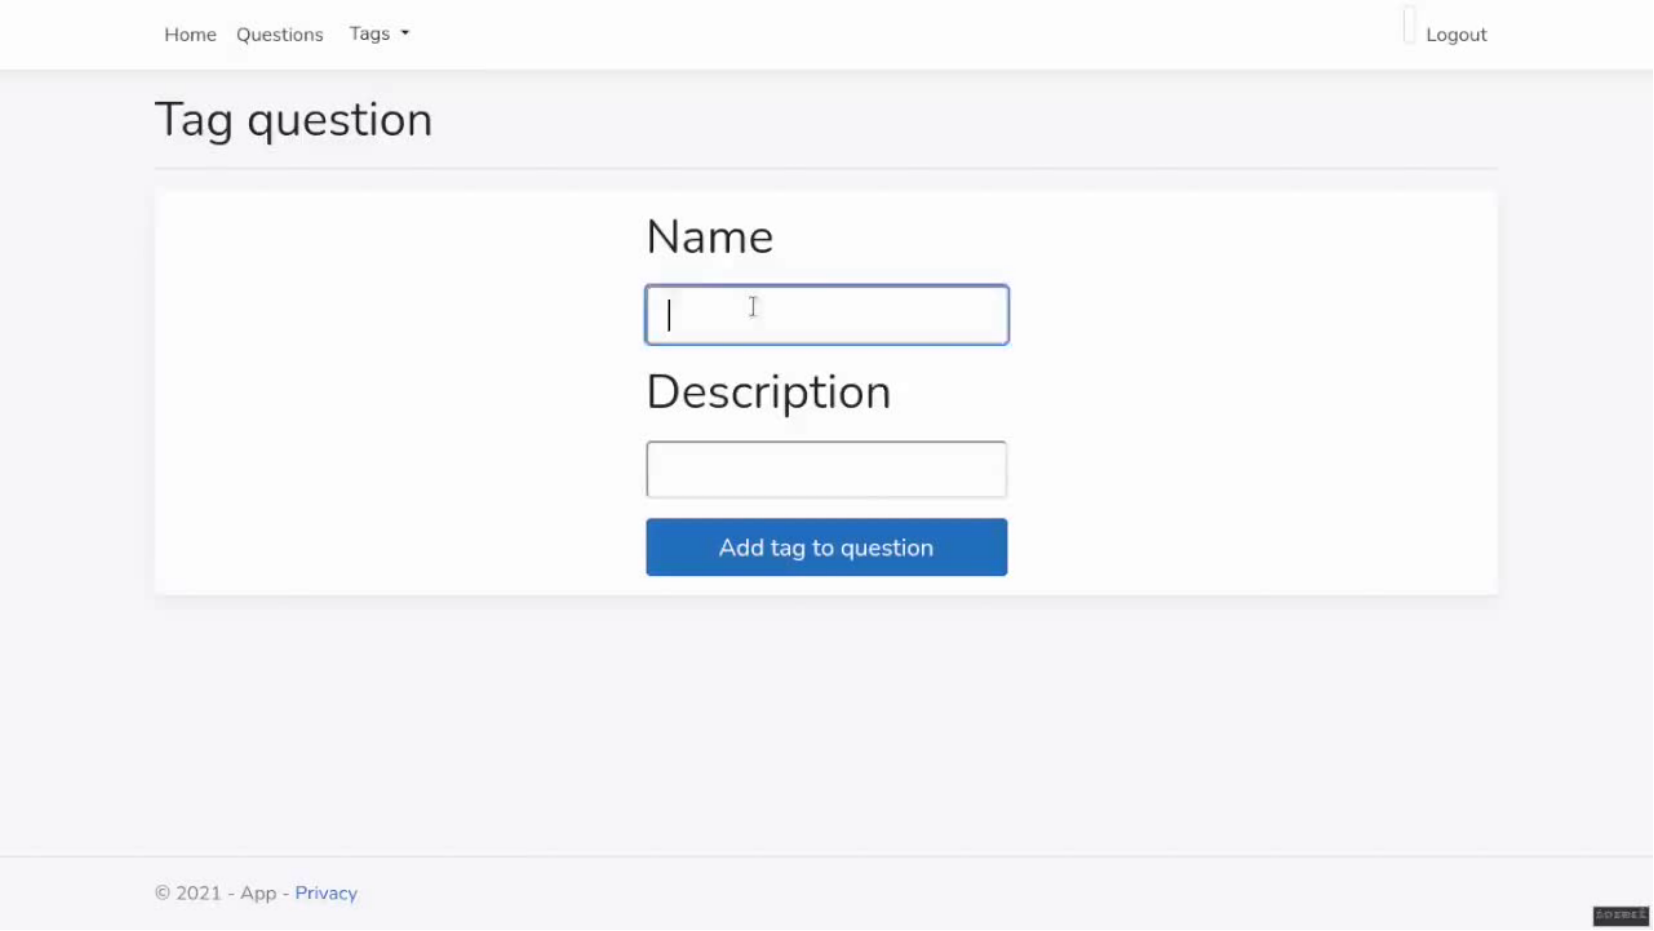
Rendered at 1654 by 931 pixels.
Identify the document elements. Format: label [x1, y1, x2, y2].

text_box [0, 0, 1654, 931]
